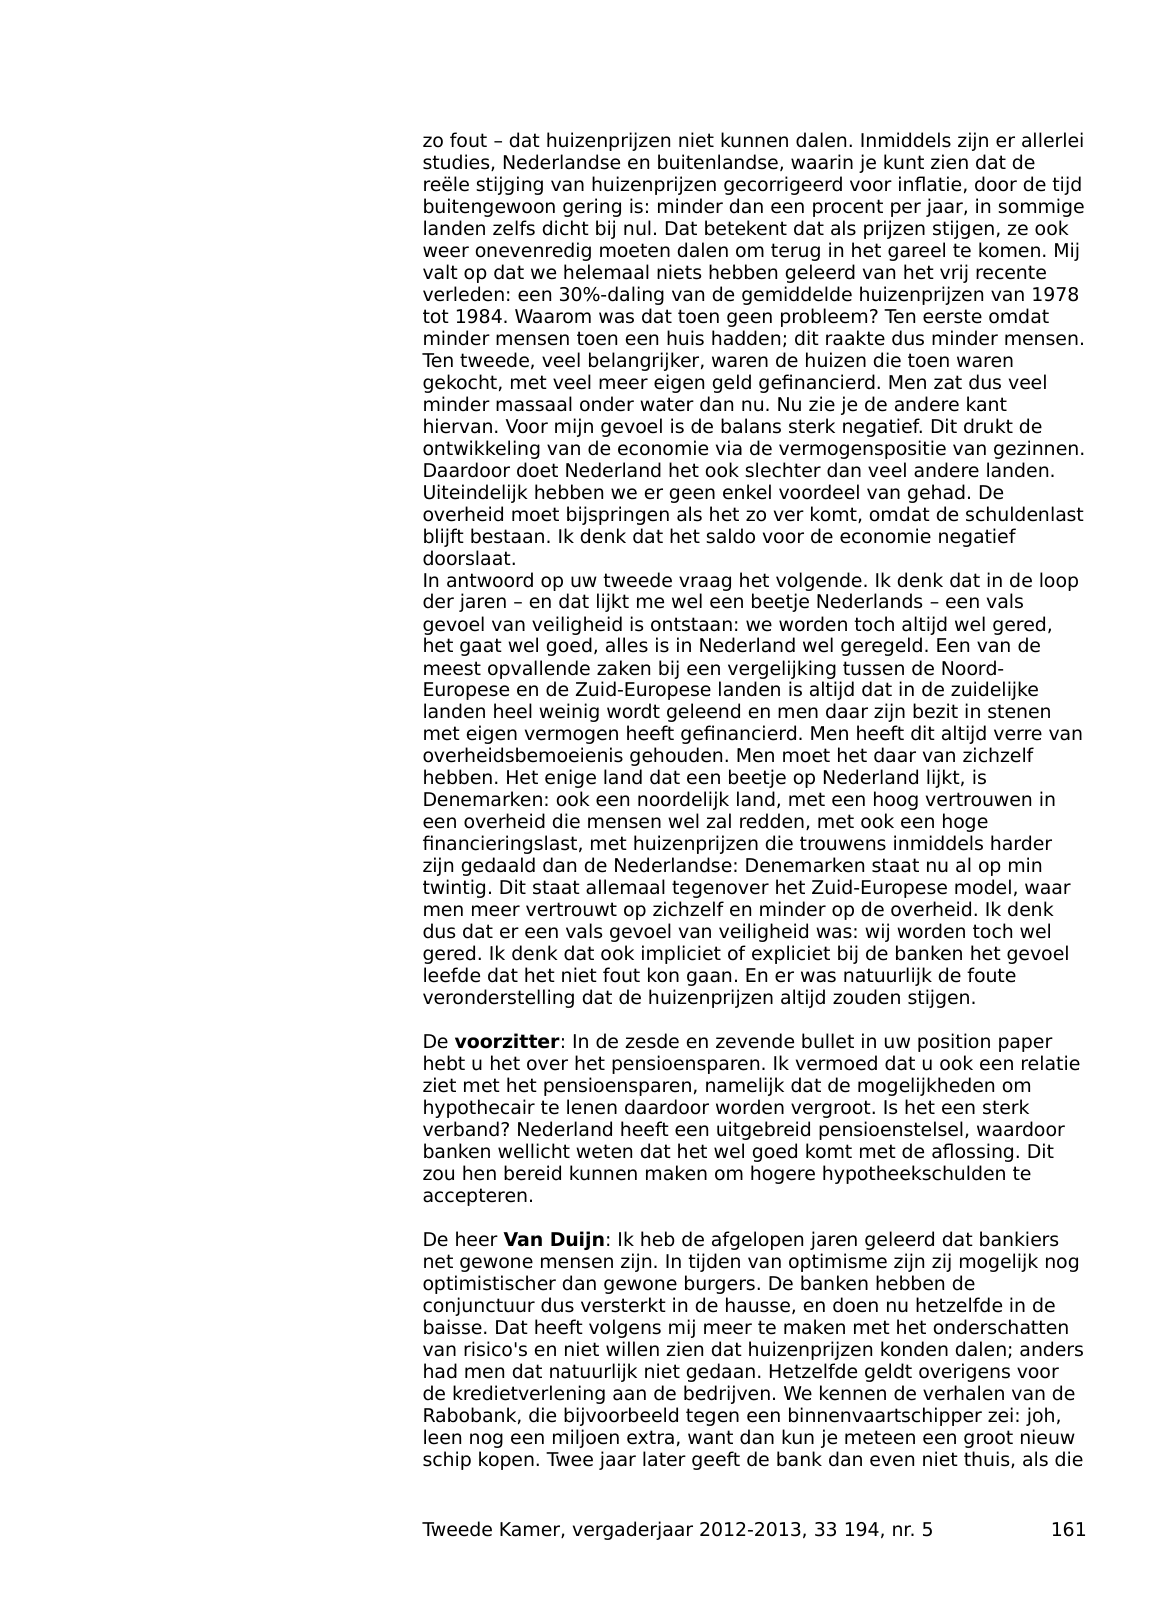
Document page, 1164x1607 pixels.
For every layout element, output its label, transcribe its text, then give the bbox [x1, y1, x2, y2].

text De voorzitter: In de zesde en zevende bullet in uw position paper hebt u het over het pensioensparen. Ik vermoed dat u ook een relatie ziet met het pensioensparen, namelijk dat de mogelijkheden om hypothecair te lenen daardoor worden vergroot. Is het een sterk verband? Nederland heeft een uitgebreid pensioenstelsel, waardoor banken wellicht weten dat het wel goed komt met de aflossing. Dit zou hen bereid kunnen maken om hogere hypotheekschulden te accepteren. [422, 1031, 1087, 1207]
text zo fout – dat huizenprijzen niet kunnen dalen. Inmiddels zijn er allerlei studies, Nederlandse en buitenlandse, waarin je kunt zien dat de reële stijging van huizenprijzen gecorrigeerd voor inflatie, door de tijd buitengewoon gering is: minder dan een procent per jaar, in sommige landen zelfs dicht bij nul. Dat betekent dat als prijzen stijgen, ze ook weer onevenredig moeten dalen om terug in het gareel te komen. Mij valt op dat we helemaal niets hebben geleerd van het vrij recente verleden: een 30%-daling van de gemiddelde huizenprijzen van 1978 tot 1984. Waarom was dat toen geen probleem? Ten eerste omdat minder mensen toen een huis hadden; dit raakte dus minder mensen. Ten tweede, veel belangrijker, waren de huizen die toen waren gekocht, met veel meer eigen geld gefinancierd. Men zat dus veel minder massaal onder water dan nu. Nu zie je de andere kant hiervan. Voor mijn gevoel is de balans sterk negatief. Dit drukt de ontwikkeling van de economie via de vermogenspositie van gezinnen. Daardoor doet Nederland het ook slechter dan veel andere landen. Uiteindelijk hebben we er geen enkel voordeel van gehad. De overheid moet bijspringen als het zo ver komt, omdat de schuldenlast blijft bestaan. Ik denk dat het saldo voor de economie negatief doorslaat. [422, 130, 1087, 569]
text In antwoord op uw tweede vraag het volgende. Ik denk dat in de loop der jaren – en dat lijkt me wel een beetje Nederlands – een vals gevoel van veiligheid is ontstaan: we worden toch altijd wel gered, het gaat wel goed, alles is in Nederland wel geregeld. Een van de meest opvallende zaken bij een vergelijking tussen de Noord-Europese en de Zuid-Europese landen is altijd dat in de zuidelijke landen heel weinig wordt geleend en men daar zijn bezit in stenen met eigen vermogen heeft gefinancierd. Men heeft dit altijd verre van overheidsbemoeienis gehouden. Men moet het daar van zichzelf hebben. Het enige land dat een beetje op Nederland lijkt, is Denemarken: ook een noordelijk land, met een hoog vertrouwen in een overheid die mensen wel zal redden, met ook een hoge financieringslast, met huizenprijzen die trouwens inmiddels harder zijn gedaald dan de Nederlandse: Denemarken staat nu al op min twintig. Dit staat allemaal tegenover het Zuid-Europese model, waar men meer vertrouwt op zichzelf en minder op de overheid. Ik denk dus dat er een vals gevoel van veiligheid was: wij worden toch wel gered. Ik denk dat ook impliciet of expliciet bij de banken het gevoel leefde dat het niet fout kon gaan. En er was natuurlijk de foute veronderstelling dat de huizenprijzen altijd zouden stijgen. [422, 569, 1087, 1009]
text De heer Van Duijn: Ik heb de afgelopen jaren geleerd dat bankiers net gewone mensen zijn. In tijden van optimisme zijn zij mogelijk nog optimistischer dan gewone burgers. De banken hebben de conjunctuur dus versterkt in de hausse, en doen nu hetzelfde in de baisse. Dat heeft volgens mij meer te maken met het onderschatten van risico's en niet willen zien dat huizenprijzen konden dalen; anders had men dat natuurlijk niet gedaan. Hetzelfde geldt overigens voor de kredietverlening aan de bedrijven. We kennen de verhalen van de Rabobank, die bijvoorbeeld tegen een binnenvaartschipper zei: joh, leen nog een miljoen extra, want dan kun je meteen een groot nieuw schip kopen. Twee jaar later geeft de bank dan even niet thuis, als die [422, 1229, 1087, 1471]
